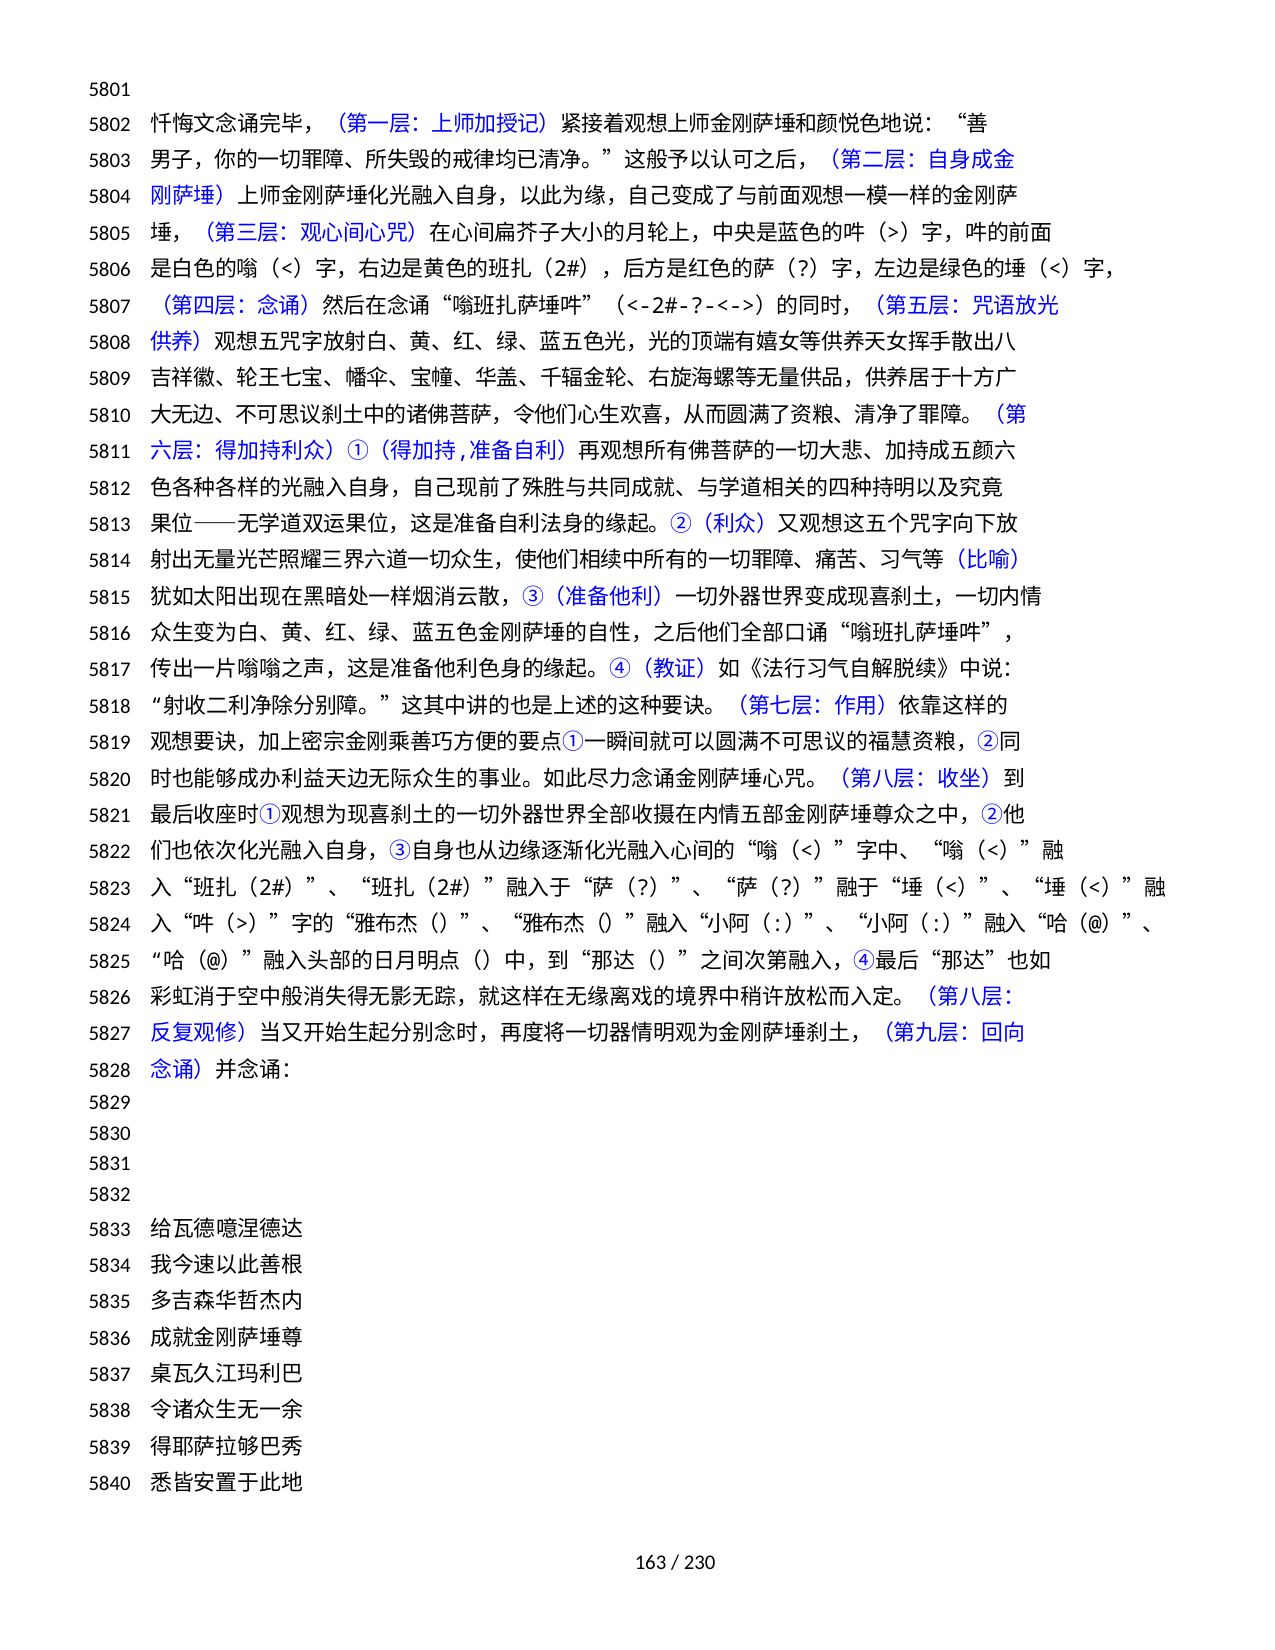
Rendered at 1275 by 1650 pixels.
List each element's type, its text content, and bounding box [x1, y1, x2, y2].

text 传出一片嗡嗡之声，这是准备他利色身的缘起。④（教证）如《法行习气自解脱续》中说： [150, 651, 1200, 683]
text 刚萨埵）上师金刚萨埵化光融入自身，以此为缘，自己变成了与前面观想一模一样的金刚萨 [150, 178, 1200, 210]
text 多吉森华哲杰内 [150, 1283, 1200, 1315]
text 众生变为白、黄、红、绿、蓝五色金刚萨埵的自性，之后他们全部口诵“嗡班扎萨埵吽”， [150, 615, 1200, 647]
text 男子，你的一切罪障、所失毁的戒律均已清净。”这般予以认可之后，（第二层：自身成金 [150, 142, 1200, 174]
text 色各种各样的光融入自身，自己现前了殊胜与共同成就、与学道相关的四种持明以及究竟 [150, 469, 1200, 501]
text “射收二利净除分别障。”这其中讲的也是上述的这种要诀。（第七层：作用）依靠这样的 [150, 688, 1200, 719]
text 射出无量光芒照耀三界六道一切众生，使他们相续中所有的一切罪障、痛苦、习气等（比喻） [150, 542, 1200, 574]
text 令诸众生无一余 [150, 1392, 1200, 1424]
text 供养）观想五咒字放射白、黄、红、绿、蓝五色光，光的顶端有嬉女等供养天女挥手散出八 [150, 324, 1200, 356]
text 吉祥徽、轮王七宝、幡伞、宝幢、华盖、千辐金轮、右旋海螺等无量供品，供养居于十方广 [150, 360, 1200, 392]
text 桌瓦久江玛利巴 [150, 1356, 1200, 1388]
text 大无边、不可思议刹土中的诸佛菩萨，令他们心生欢喜，从而圆满了资粮、清净了罪障。（第 [150, 397, 1200, 428]
text 时也能够成办利益天边无际众生的事业。如此尽力念诵金刚萨埵心咒。（第八层：收坐）到 [150, 761, 1200, 792]
text 入“吽（>）”字的“雅布杰（）”、“雅布杰（）”融入“小阿（:）”、“小阿（:）”融入“哈（@）”、 [150, 906, 1200, 938]
text 最后收座时①观想为现喜刹土的一切外器世界全部收摄在内情五部金刚萨埵尊众之中，②他 [150, 797, 1200, 828]
text 我今速以此善根 [150, 1247, 1200, 1279]
text 给瓦德噫涅德达 [150, 1211, 1200, 1242]
text 们也依次化光融入自身，③自身也从边缘逐渐化光融入心间的“嗡（<）”字中、“嗡（<）”融 [150, 833, 1200, 865]
text 果位——无学道双运果位，这是准备自利法身的缘起。②（利众）又观想这五个咒字向下放 [150, 506, 1200, 538]
text 彩虹消于空中般消失得无影无踪，就这样在无缘离戏的境界中稍许放松而入定。（第八层： [150, 979, 1200, 1011]
text 悉皆安置于此地 [150, 1465, 1200, 1497]
text 观想要诀，加上密宗金刚乘善巧方便的要点①一瞬间就可以圆满不可思议的福慧资粮，②同 [150, 724, 1200, 756]
text 入“班扎（2#）”、“班扎（2#）”融入于“萨（?）”、“萨（?）”融于“埵（<）”、“埵（<）”融 [150, 870, 1200, 901]
text （第四层：念诵）然后在念诵“嗡班扎萨埵吽”（<-2#-?-<->）的同时，（第五层：咒语放光 [150, 288, 1200, 319]
text 是白色的嗡（<）字，右边是黄色的班扎（2#），后方是红色的萨（?）字，左边是绿色的埵（<）字， [150, 251, 1200, 283]
text 六层：得加持利众）①（得加持,准备自利）再观想所有佛菩萨的一切大悲、加持成五颜六 [150, 433, 1200, 465]
text 成就金刚萨埵尊 [150, 1320, 1200, 1351]
text 念诵）并念诵： [150, 1052, 1200, 1083]
text 犹如太阳出现在黑暗处一样烟消云散，③（准备他利）一切外器世界变成现喜刹土，一切内情 [150, 579, 1200, 610]
text “哈（@）”融入头部的日月明点（）中，到“那达（）”之间次第融入，④最后“那达”也如 [150, 943, 1200, 974]
text 反复观修）当又开始生起分别念时，再度将一切器情明观为金刚萨埵刹土，（第九层：回向 [150, 1015, 1200, 1047]
text 埵，（第三层：观心间心咒）在心间扁芥子大小的月轮上，中央是蓝色的吽（>）字，吽的前面 [150, 215, 1200, 246]
text 忏悔文念诵完毕，（第一层：上师加授记）紧接着观想上师金刚萨埵和颜悦色地说：“善 [150, 106, 1200, 137]
text 得耶萨拉够巴秀 [150, 1429, 1200, 1460]
